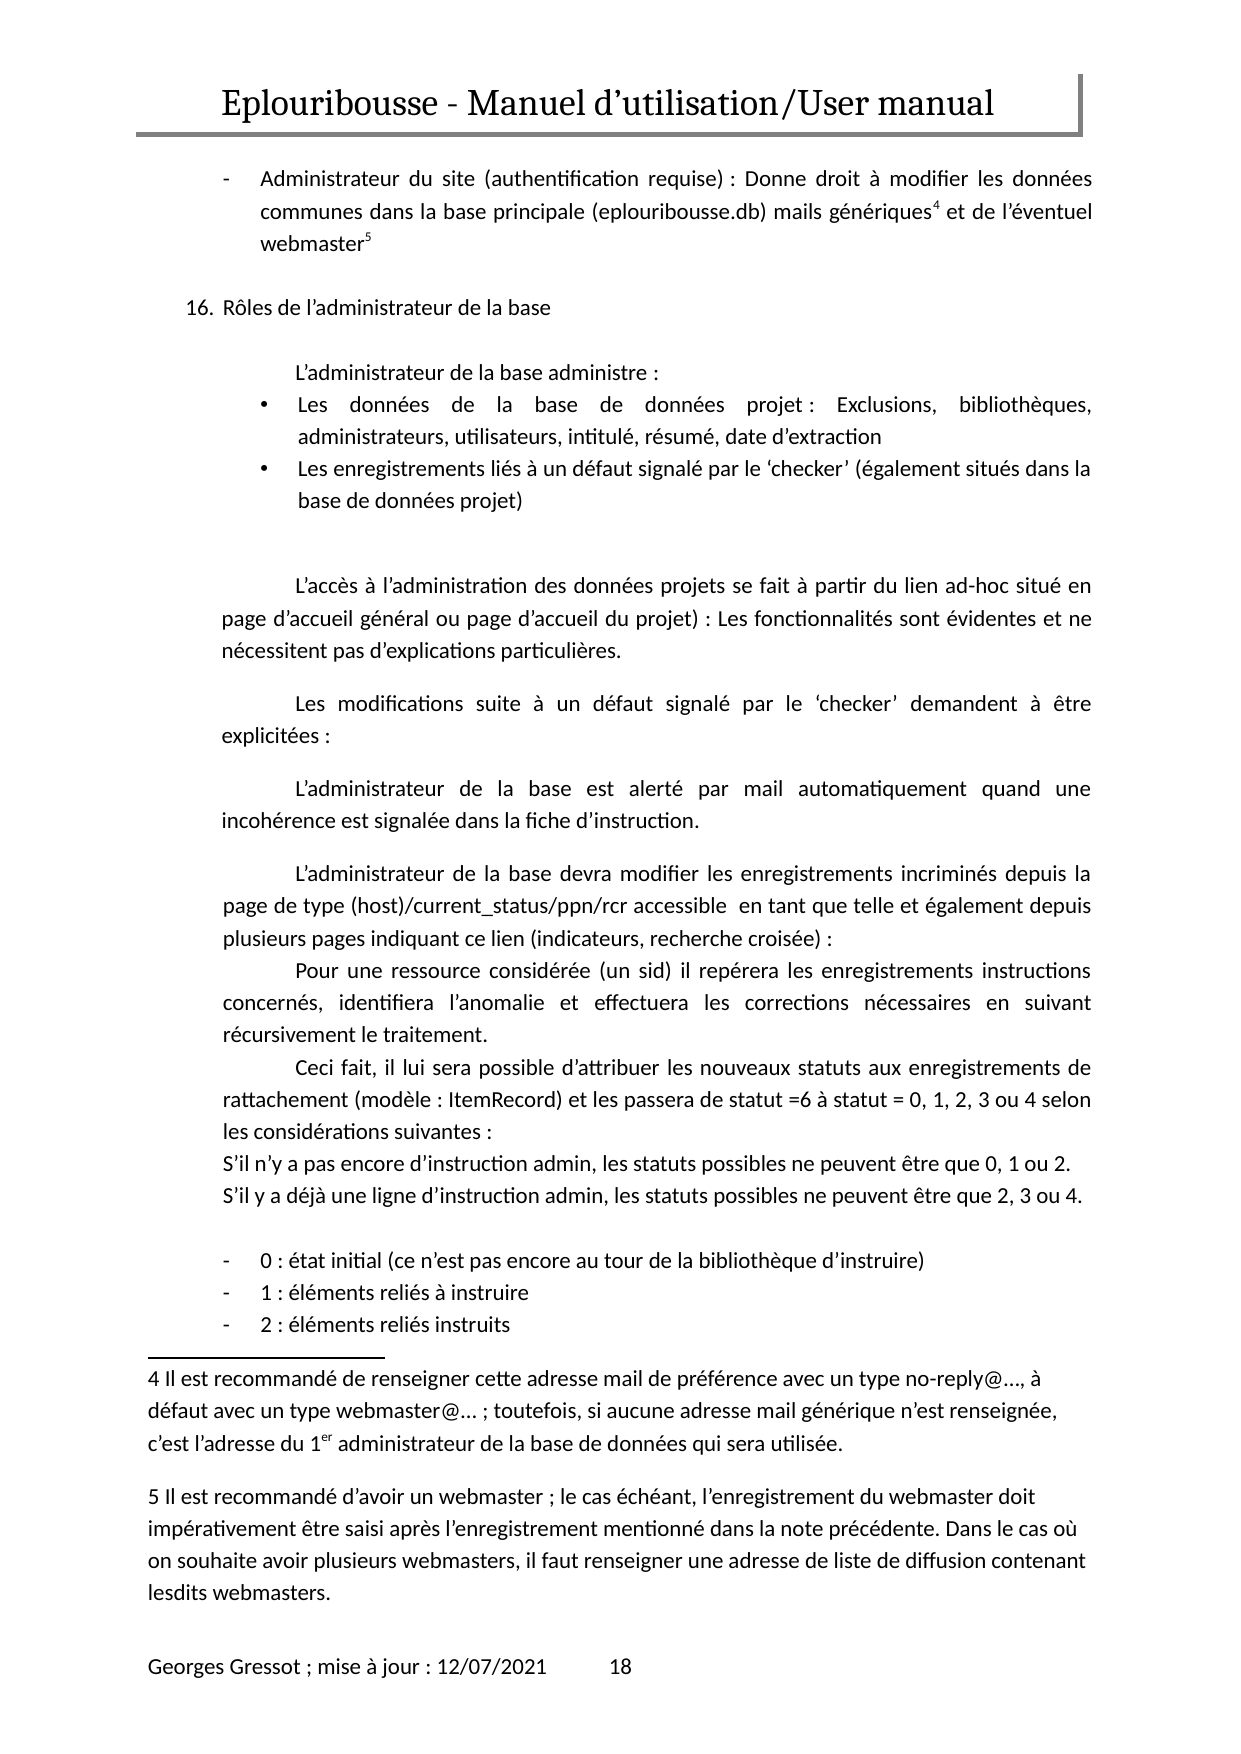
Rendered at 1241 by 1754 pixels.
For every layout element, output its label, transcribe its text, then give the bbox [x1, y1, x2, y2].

list L’administrateur de la base devra modifier les enregistrements incriminés depuis la page de type (host)/current_status/ppn/rcr accessible en tant que telle et également depuis plusieurs pages indiquant ce lien (indicateurs, recherche croisée) : [223, 859, 1093, 952]
list Administrateur du site (authentification requise) : Donne droit à modifier les données communes dans la base principale (eplouribousse.db) mails génériques et de l’éventuel webmaster [223, 164, 1093, 257]
list Pour une ressource considérée (un sid) il repérera les enregistrements instructions concernés, identifiera l’anomalie et effectuera les corrections nécessaires en suivant récursivement le traitement. [223, 956, 1093, 1048]
list Il est recommandé de renseigner cette adresse mail de préférence avec un type no-reply@…, à défaut avec un type webmaster@… ; toutefois, si aucune adresse mail générique n’est renseignée, c’est l’adresse du 1er administrateur de la base de données qui sera utilisée. [148, 1364, 1093, 1457]
text L’accès à l’administration des données projets se fait à partir du lien ad-hoc situé en page d’accueil général ou page d’accueil du projet) : Les fonctionnalités sont évidentes et ne nécessitent pas d’explications particulières. [221, 572, 1093, 664]
text Les modifications suite à un défaut signalé par le ‘checker’ demandent à être explicitées : [221, 689, 1093, 749]
list 1 : éléments reliés à instruire [223, 1278, 1093, 1306]
list S’il n’y a pas encore d’instruction admin, les statuts possibles ne peuvent être que 0, 1 ou 2. [223, 1149, 1093, 1177]
list Ceci fait, il lui sera possible d’attribuer les nouveaux statuts aux enregistrements de rattachement (modèle : ItemRecord) et les passera de statut =6 à statut = 0, 1, 2, 3 ou 4 selon les considérations suivantes : [223, 1053, 1093, 1145]
list S’il y a déjà une ligne d’instruction admin, les statuts possibles ne peuvent être que 2, 3 ou 4. [223, 1181, 1093, 1209]
list 2 : éléments reliés instruits [223, 1310, 1093, 1338]
list Les données de la base de données projet : Exclusions, bibliothèques, administrateurs, utilisateurs, intitulé, résumé, date d’extraction [260, 390, 1093, 450]
text L’administrateur de la base est alerté par mail automatiquement quand une incohérence est signalée dans la fiche d’instruction. [221, 774, 1093, 834]
list Rôles de l’administrateur de la base [185, 293, 1093, 321]
list Il est recommandé d’avoir un webmaster ; le cas échéant, l’enregistrement du webmaster doit impérativement être saisi après l’enregistrement mentionné dans la note précédente. Dans le cas où on souhaite avoir plusieurs webmasters, il faut renseigner une adresse de liste de diffusion contenant lesdits webmasters. [148, 1482, 1093, 1606]
list Les enregistrements liés à un défaut signalé par le ‘checker’ (également situés dans la base de données projet) [260, 454, 1093, 514]
list 0 : état initial (ce n’est pas encore au tour de la bibliothèque d’instruire) [223, 1246, 1093, 1274]
list L’administrateur de la base administre : [223, 358, 1093, 386]
